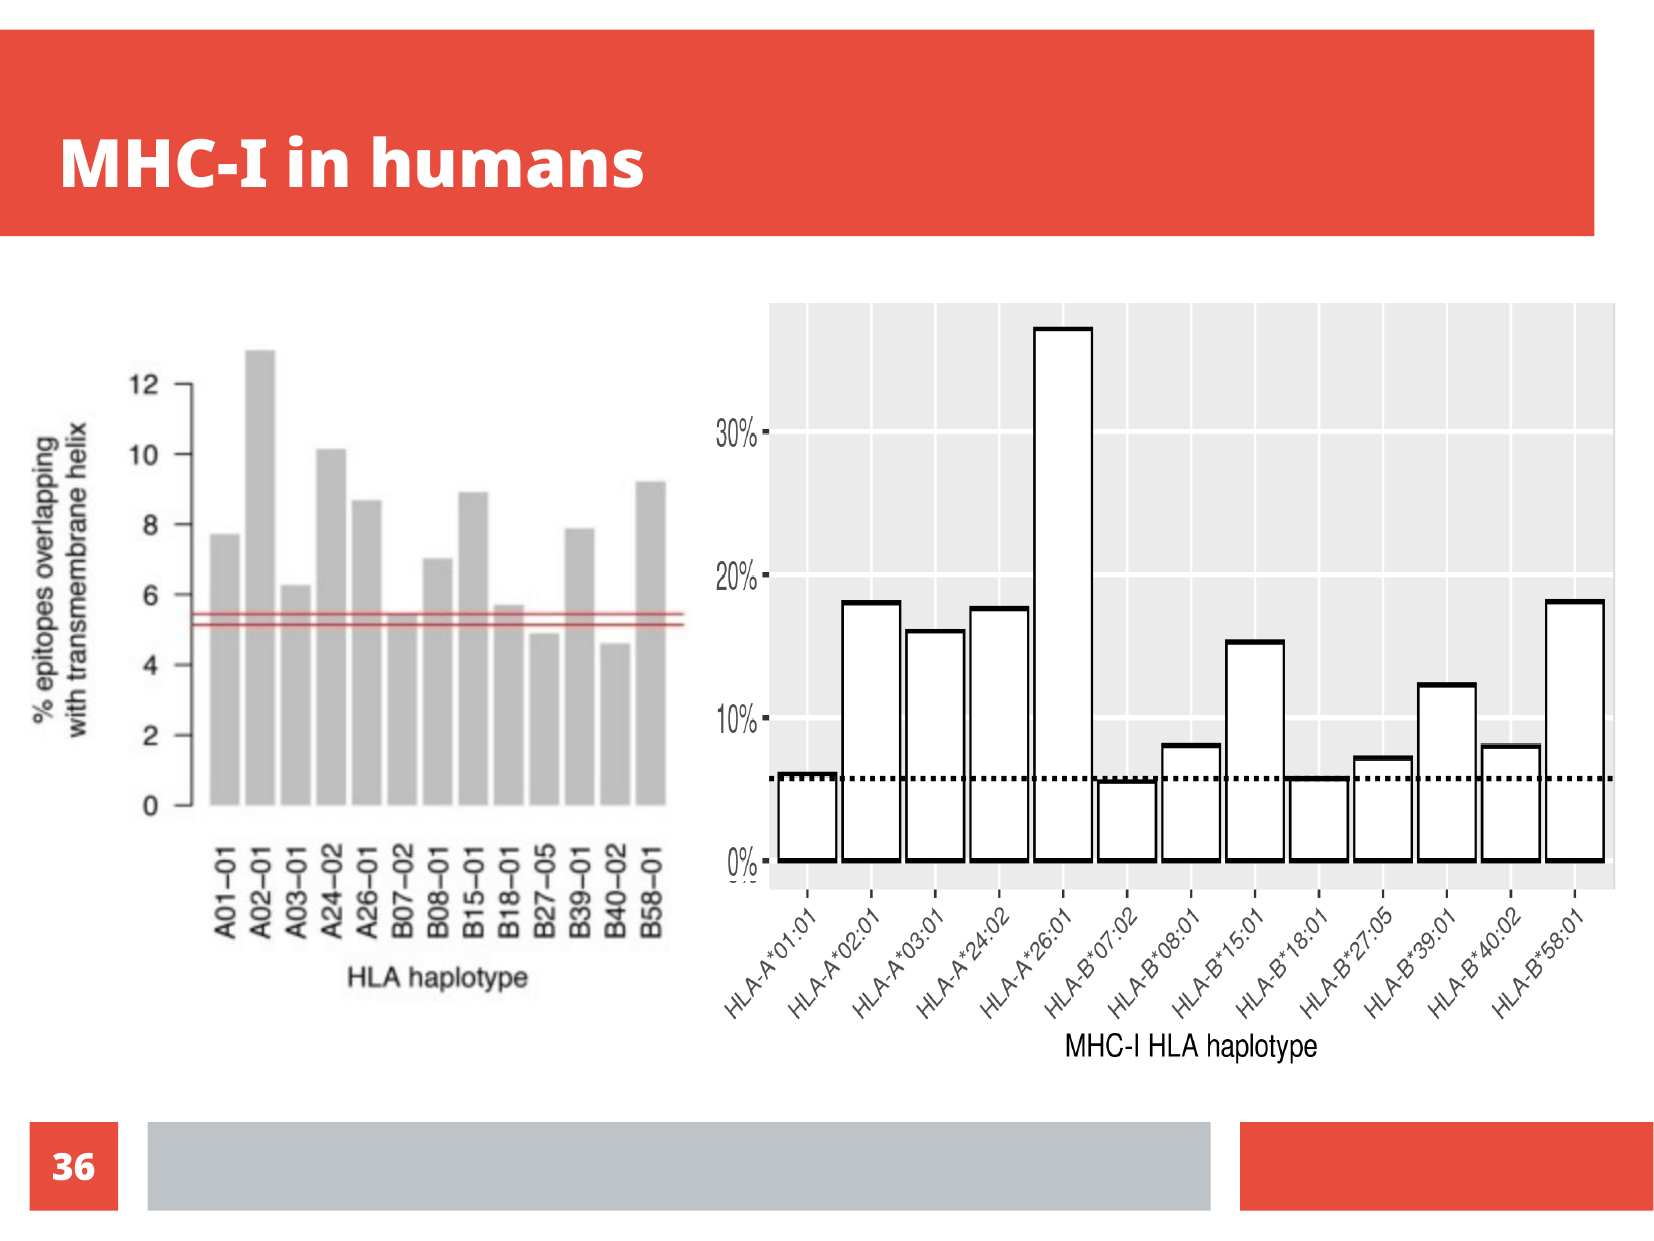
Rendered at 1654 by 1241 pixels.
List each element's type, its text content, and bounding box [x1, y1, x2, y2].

picture [715, 286, 1616, 1067]
title MHC-I in humans [59, 59, 1595, 207]
picture [30, 344, 703, 1002]
